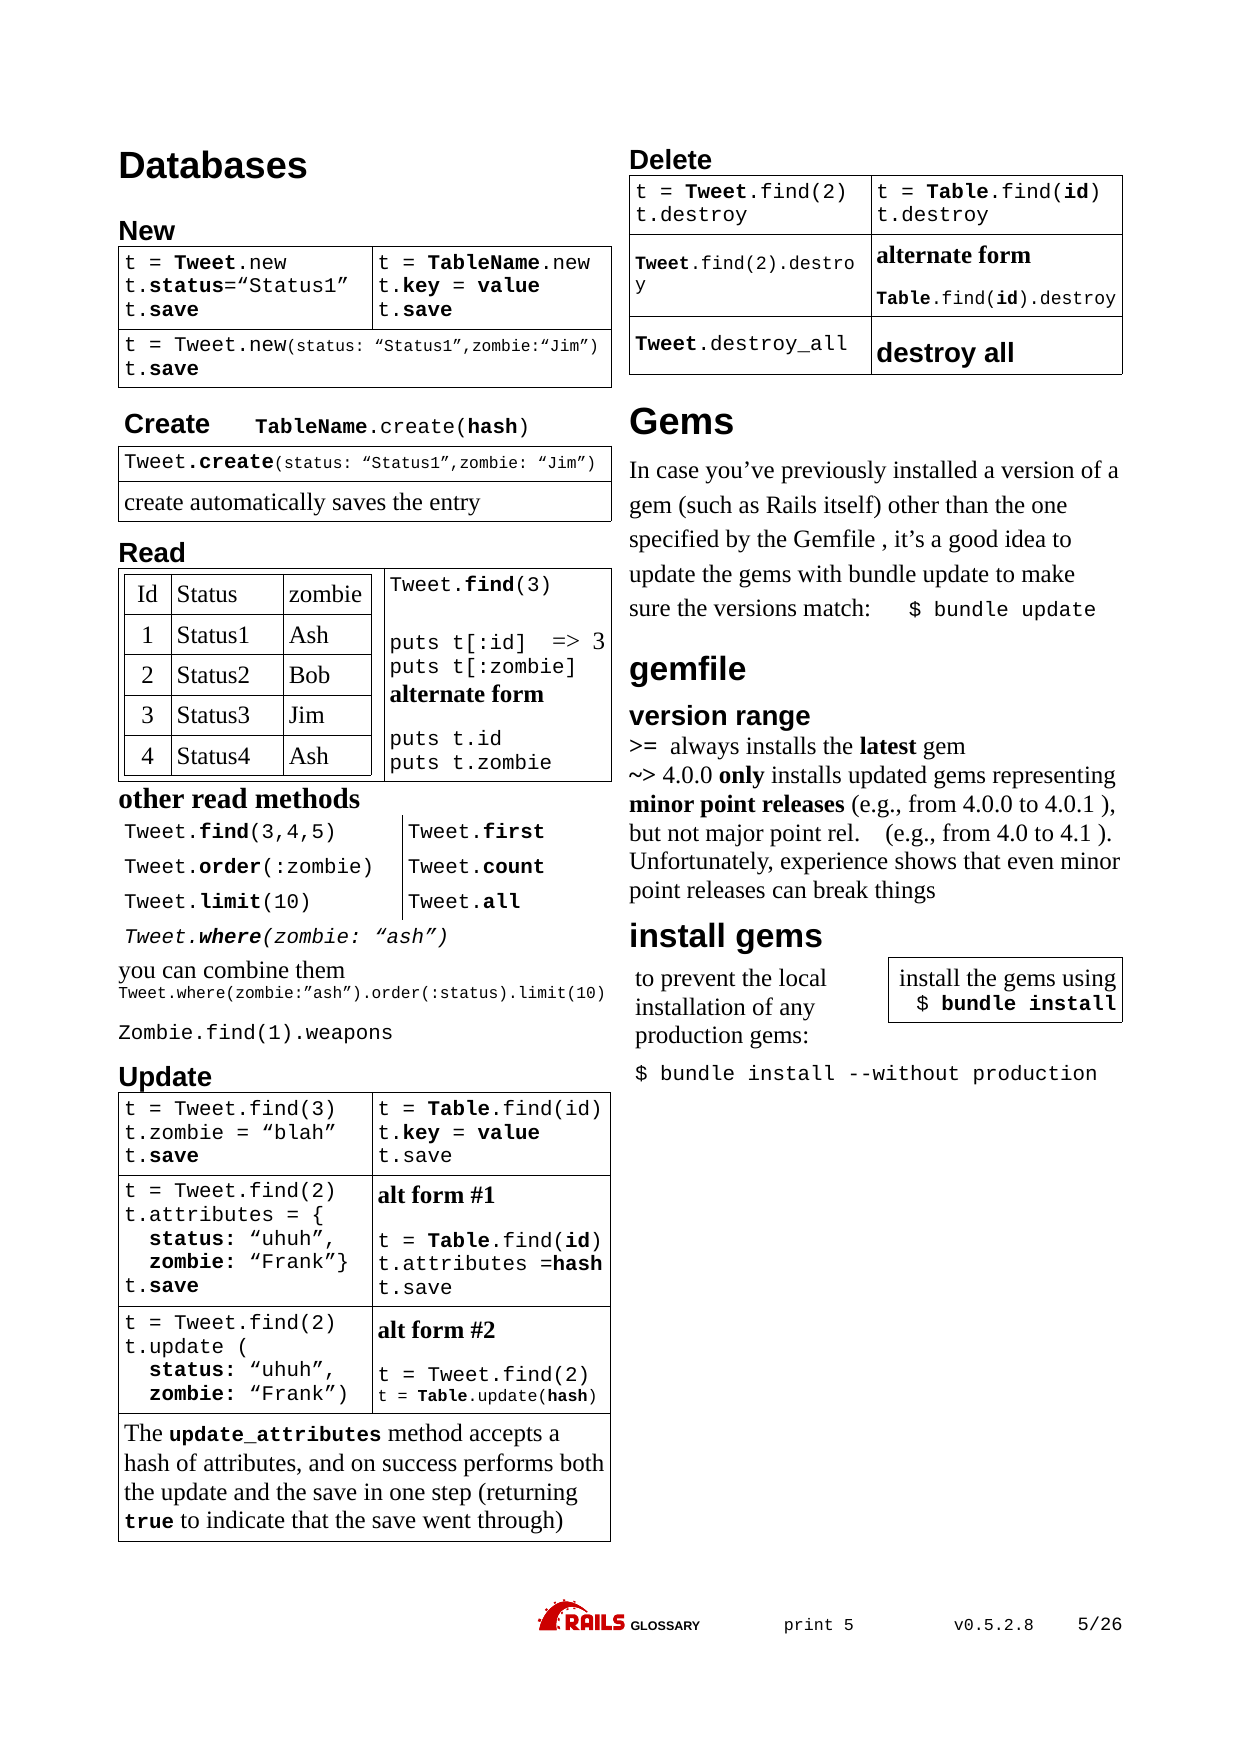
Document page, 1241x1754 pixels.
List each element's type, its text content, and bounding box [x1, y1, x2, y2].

subtitle Gems [629, 399, 1122, 443]
table_header Status [172, 575, 283, 614]
table_header to prevent the local installation of any production gems: [629, 957, 888, 1057]
table_cell t = Tweet.find(2) t.update ( status: “uhuh”, zombie: “Frank”) [119, 1307, 372, 1412]
table_cell alt form #1 t = Table.find(id) t.attributes =hash t.save [373, 1176, 610, 1306]
text you can combine them [118, 955, 611, 984]
table_cell Status1 [172, 615, 283, 654]
subtitle Update [118, 1060, 611, 1092]
table_cell alt form #2 t = Tweet.find(2) t = Table.update(hash) [373, 1307, 610, 1412]
table_header t = Table.find(id) t.destroy [872, 176, 1122, 234]
table_cell Tweet.all [403, 885, 596, 920]
subtitle Databases [118, 143, 611, 187]
table_header [119, 569, 384, 781]
table_header t = Tweet.find(2) t.destroy [630, 176, 871, 234]
table_cell 2 [125, 655, 171, 694]
table_cell t = Tweet.find(2) t.attributes = { status: “uhuh”, zombie: “Frank”} t.save [119, 1176, 372, 1306]
table_cell Tweet.create(status: “Status1”,zombie: “Jim”) [119, 447, 611, 481]
table_cell [889, 1023, 1122, 1057]
table_cell Tweet.where(zombie: “ash”) [118, 920, 596, 955]
table_cell Bob [284, 655, 371, 694]
table_header Tweet.find(3,4,5) [118, 815, 402, 850]
table_cell TableName.create(hash) [249, 388, 611, 446]
table_header Id [125, 575, 171, 614]
text ~> 4.0.0 only installs updated gems representing minor point releases (e.g., from 4.0.0 to 4.0.1 ), but not major point rel. (e.g., from 4.0 to 4.1 ). Unfortunately, experience shows that even minor point releases can break things [629, 760, 1122, 904]
subtitle Delete [629, 143, 1122, 175]
subtitle Read [118, 536, 611, 568]
table_cell Tweet.destroy_all [630, 317, 871, 374]
table_header Tweet.find(3) puts t[:id] => 3 puts t[:zombie] alternate form puts t.id puts t.zombie [385, 569, 611, 781]
table_cell The update_attributes method accepts a hash of attributes, and on success performs both the update and the save in one step (returning true to indicate that the save went through) [119, 1414, 610, 1541]
text other read methods [118, 782, 611, 815]
table_cell 1 [125, 615, 171, 654]
table_cell Tweet.count [403, 850, 596, 885]
text >= always installs the latest gem [629, 731, 1122, 760]
subtitle install gems [629, 916, 1122, 954]
table_cell Ash [284, 736, 371, 775]
text Tweet.where(zombie:”ash”).order(:status).limit(10) [118, 984, 611, 1003]
subtitle gemfile [629, 649, 1122, 688]
text Zombie.find(1).weapons [118, 1022, 611, 1046]
text In case you’ve previously installed a version of a gem (such as Rails itself) other than the one specified by the Gemfile , it’s a good idea to update the gems with bundle update to make sure the versions match: $ bundle update [629, 455, 1122, 623]
table_cell t = Tweet.new(status: “Status1”,zombie:“Jim”) t.save [119, 330, 611, 387]
table_header t = Tweet.find(3) t.zombie = “blah” t.save [119, 1093, 372, 1175]
table_cell 4 [125, 736, 171, 775]
table_cell Create [118, 388, 249, 446]
table_cell $ bundle install --without production [629, 1057, 1122, 1092]
subtitle New [118, 214, 611, 246]
table_cell Status4 [172, 736, 283, 775]
table_cell Status2 [172, 655, 283, 694]
table_header zombie [284, 575, 371, 614]
table_cell Status3 [172, 696, 283, 735]
table_header Tweet.first [403, 815, 596, 850]
table_cell Tweet.order(:zombie) [118, 850, 402, 885]
table_header t = Table.find(id) t.key = value t.save [373, 1093, 610, 1175]
table_cell Tweet.limit(10) [118, 885, 402, 920]
table_cell 3 [125, 696, 171, 735]
table_header t = Tweet.new t.status=“Status1” t.save [119, 247, 372, 328]
table_cell Ash [284, 615, 371, 654]
table_header install the gems using $ bundle install [889, 958, 1122, 1022]
table_header t = TableName.new t.key = value t.save [373, 247, 611, 328]
subtitle version range [629, 699, 1122, 731]
table_cell Tweet.find(2).destroy [630, 235, 871, 316]
table_cell create automatically saves the entry [119, 482, 611, 521]
table_cell Jim [284, 696, 371, 735]
table_cell alternate form Table.find(id).destroy [872, 235, 1122, 316]
table_cell destroy all [872, 317, 1122, 374]
